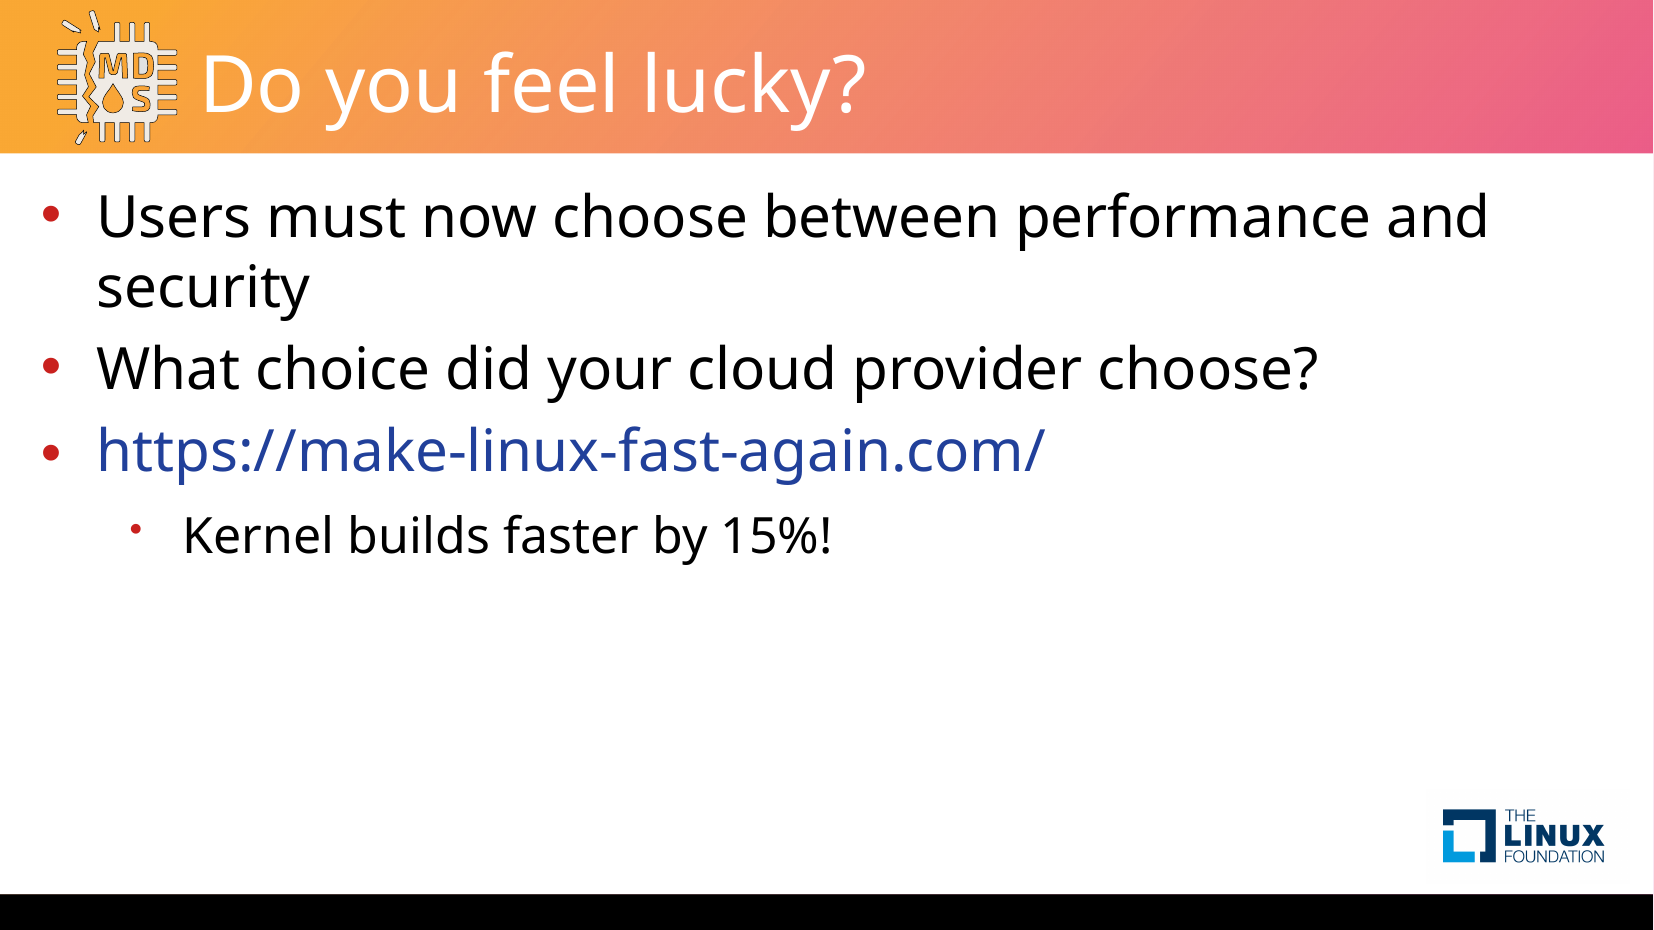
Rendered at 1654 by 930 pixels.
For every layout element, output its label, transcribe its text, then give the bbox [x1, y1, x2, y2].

list Users must now choose between performance and security What choice did your cloud provider choose? https://make-linux-fast-again.com/ Kernel builds faster by 15%! [25, 171, 1651, 786]
picture [1490, 791, 1553, 868]
title Do you feel lucky? [203, 8, 1636, 154]
picture [0, 0, 1654, 930]
